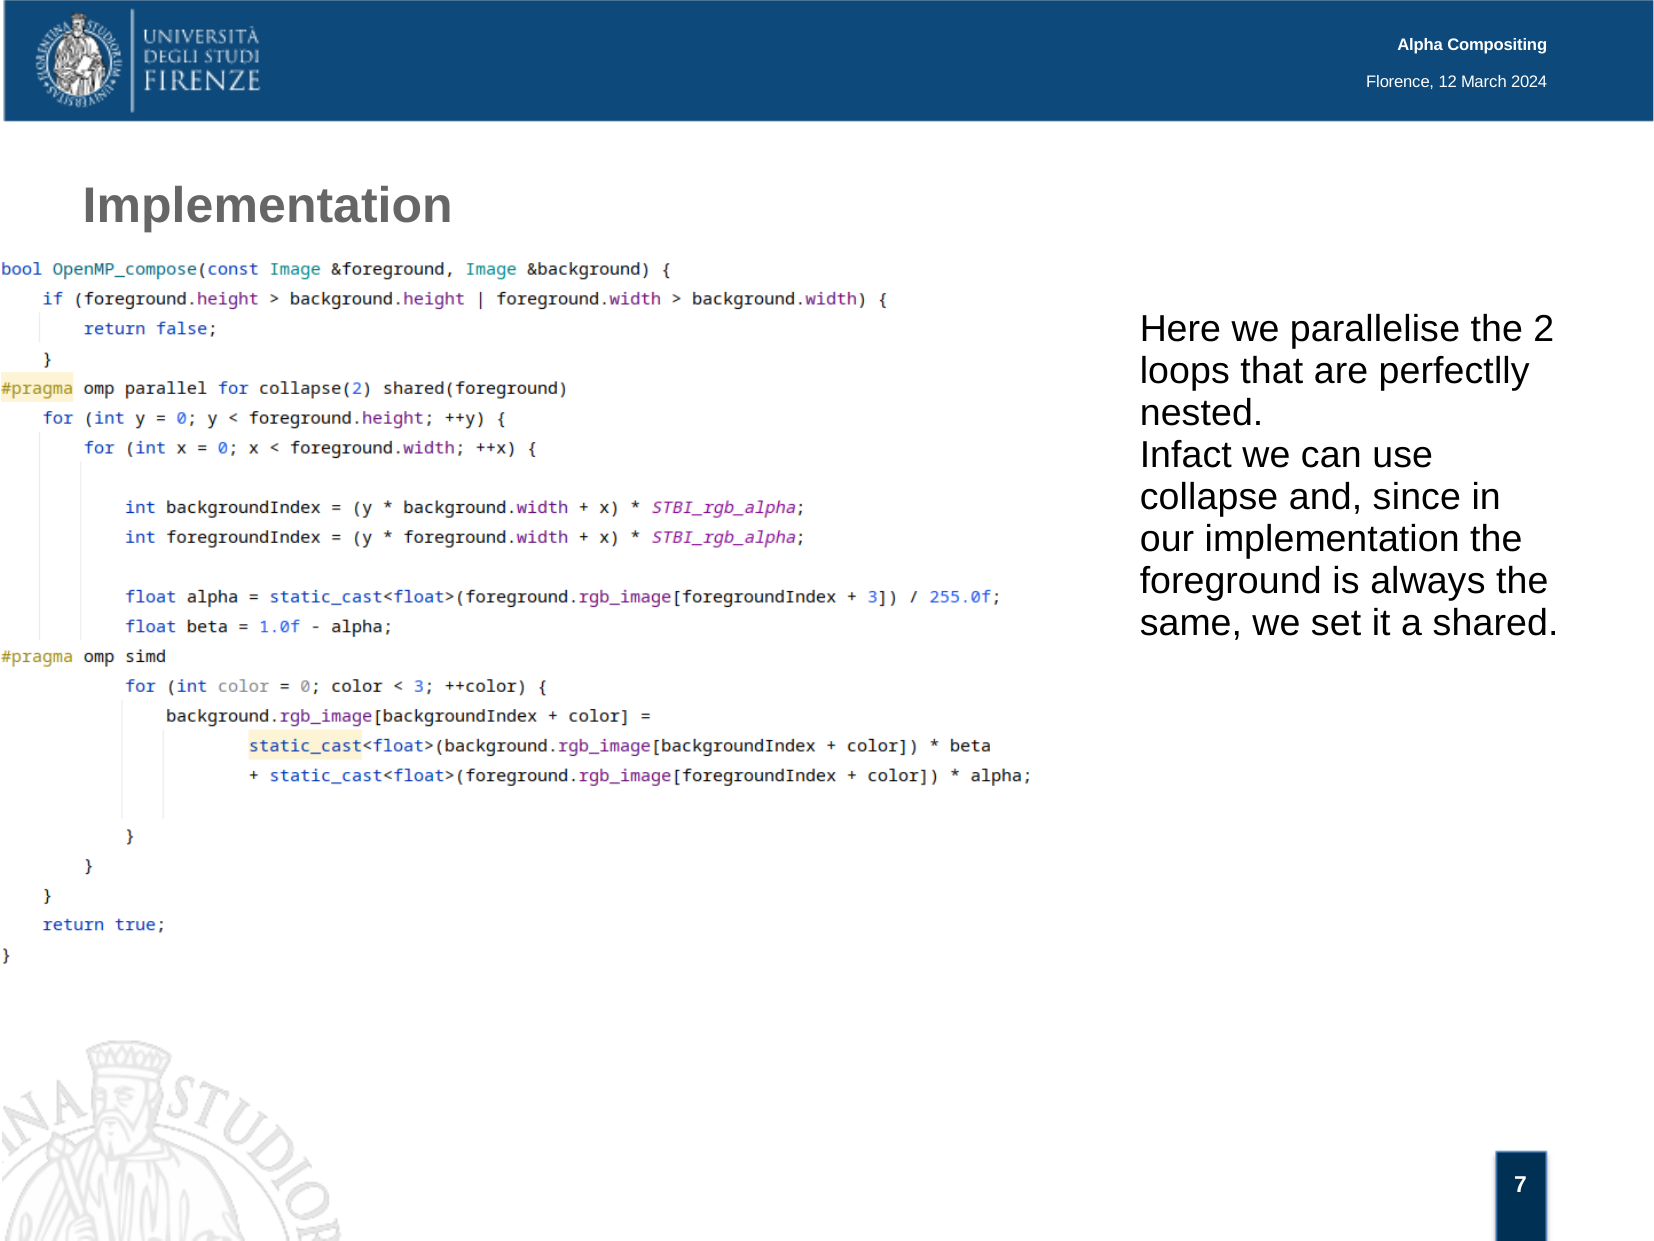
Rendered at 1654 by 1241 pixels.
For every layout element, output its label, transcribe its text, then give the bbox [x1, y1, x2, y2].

text_box [1505, 1160, 1536, 1208]
picture [0, 0, 1654, 1241]
text_box Here we parallelise the 2 loops that are perfectlly nested. Infact we can use collapse and, since in our implementation the foreground is always the same, we set it a shared. [1125, 300, 1576, 1126]
text_box Implementation [82, 148, 945, 253]
text_box Alpha Compositing Florence, 12 March 2024 [685, 24, 1548, 102]
